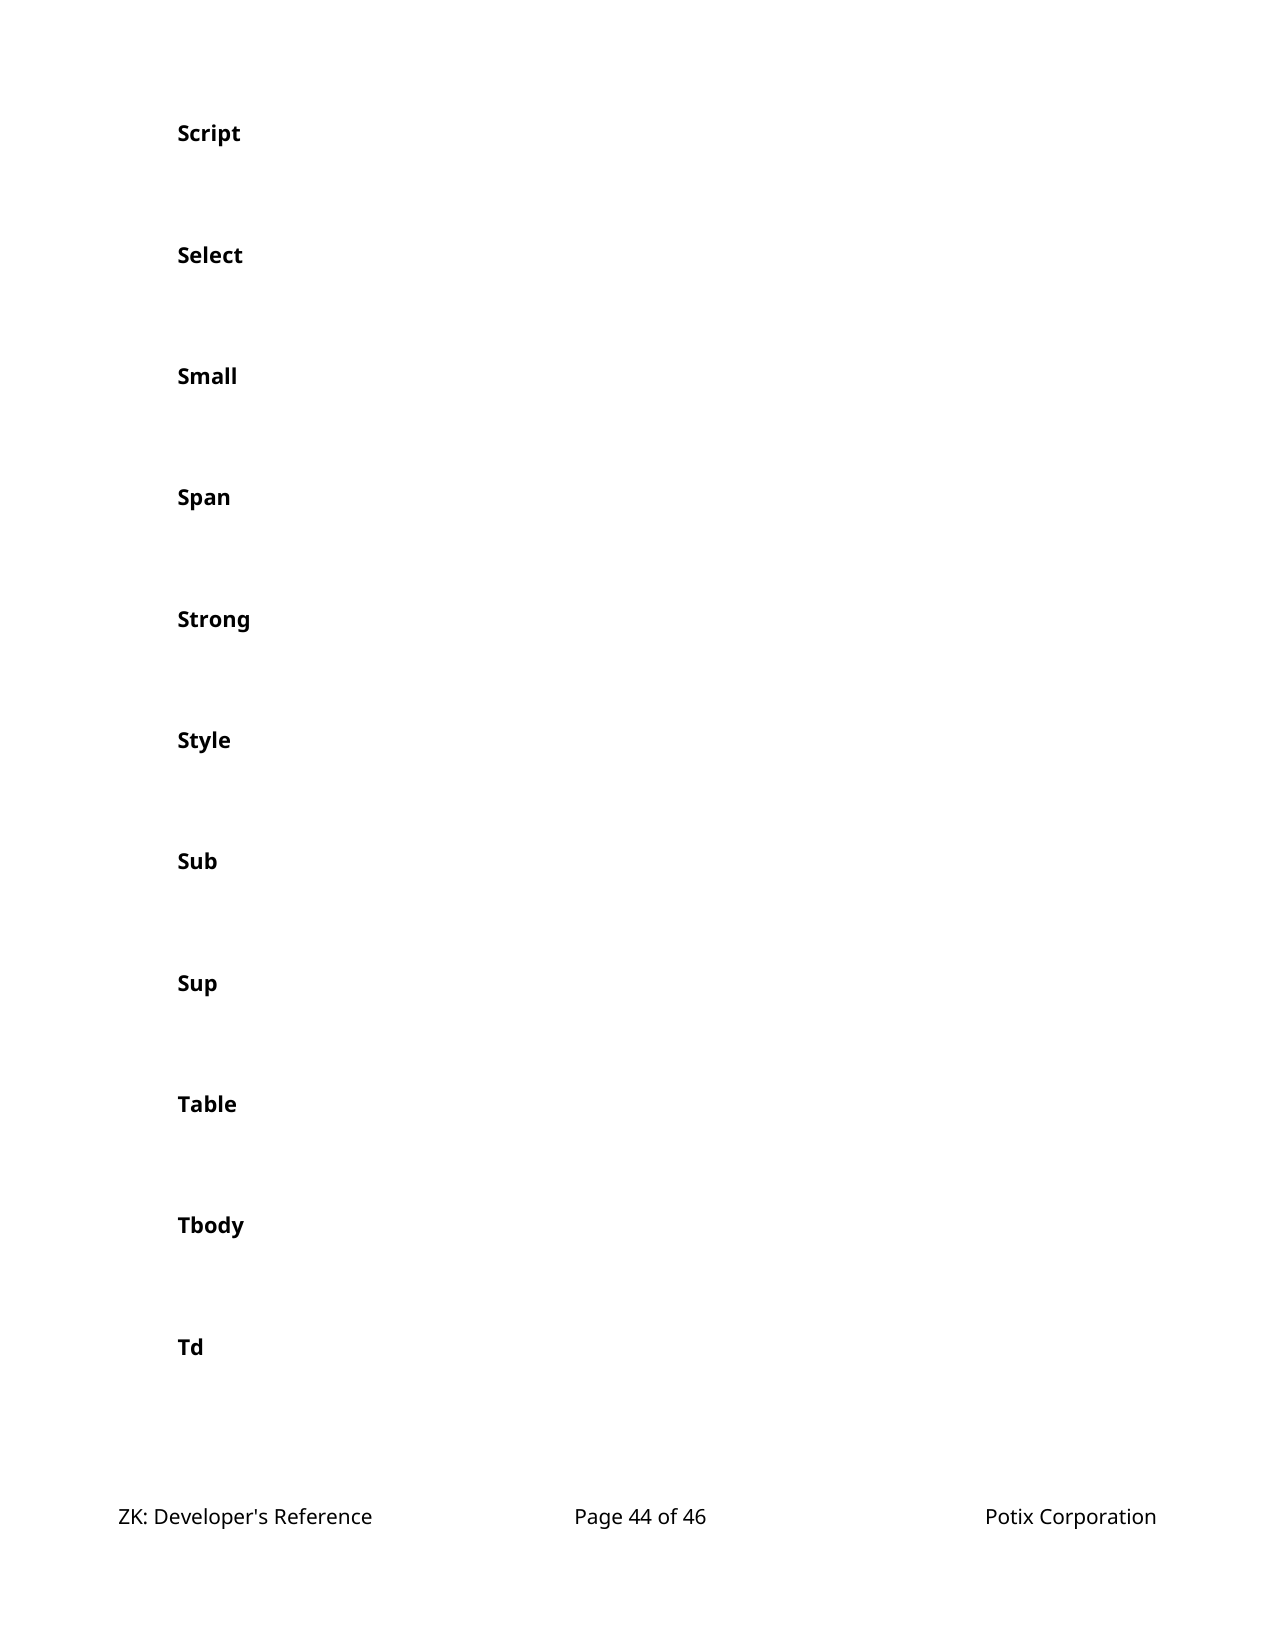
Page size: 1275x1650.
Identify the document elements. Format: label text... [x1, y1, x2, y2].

subtitle Select [177, 239, 1157, 269]
subtitle Script [177, 118, 1157, 148]
subtitle Span [177, 482, 1157, 512]
subtitle Table [177, 1089, 1157, 1119]
subtitle Small [177, 361, 1157, 391]
subtitle Sup [177, 968, 1157, 998]
subtitle Strong [177, 603, 1157, 633]
subtitle Tbody [177, 1210, 1157, 1240]
subtitle Sub [177, 846, 1157, 876]
subtitle Style [177, 725, 1157, 755]
subtitle Td [177, 1332, 1157, 1362]
